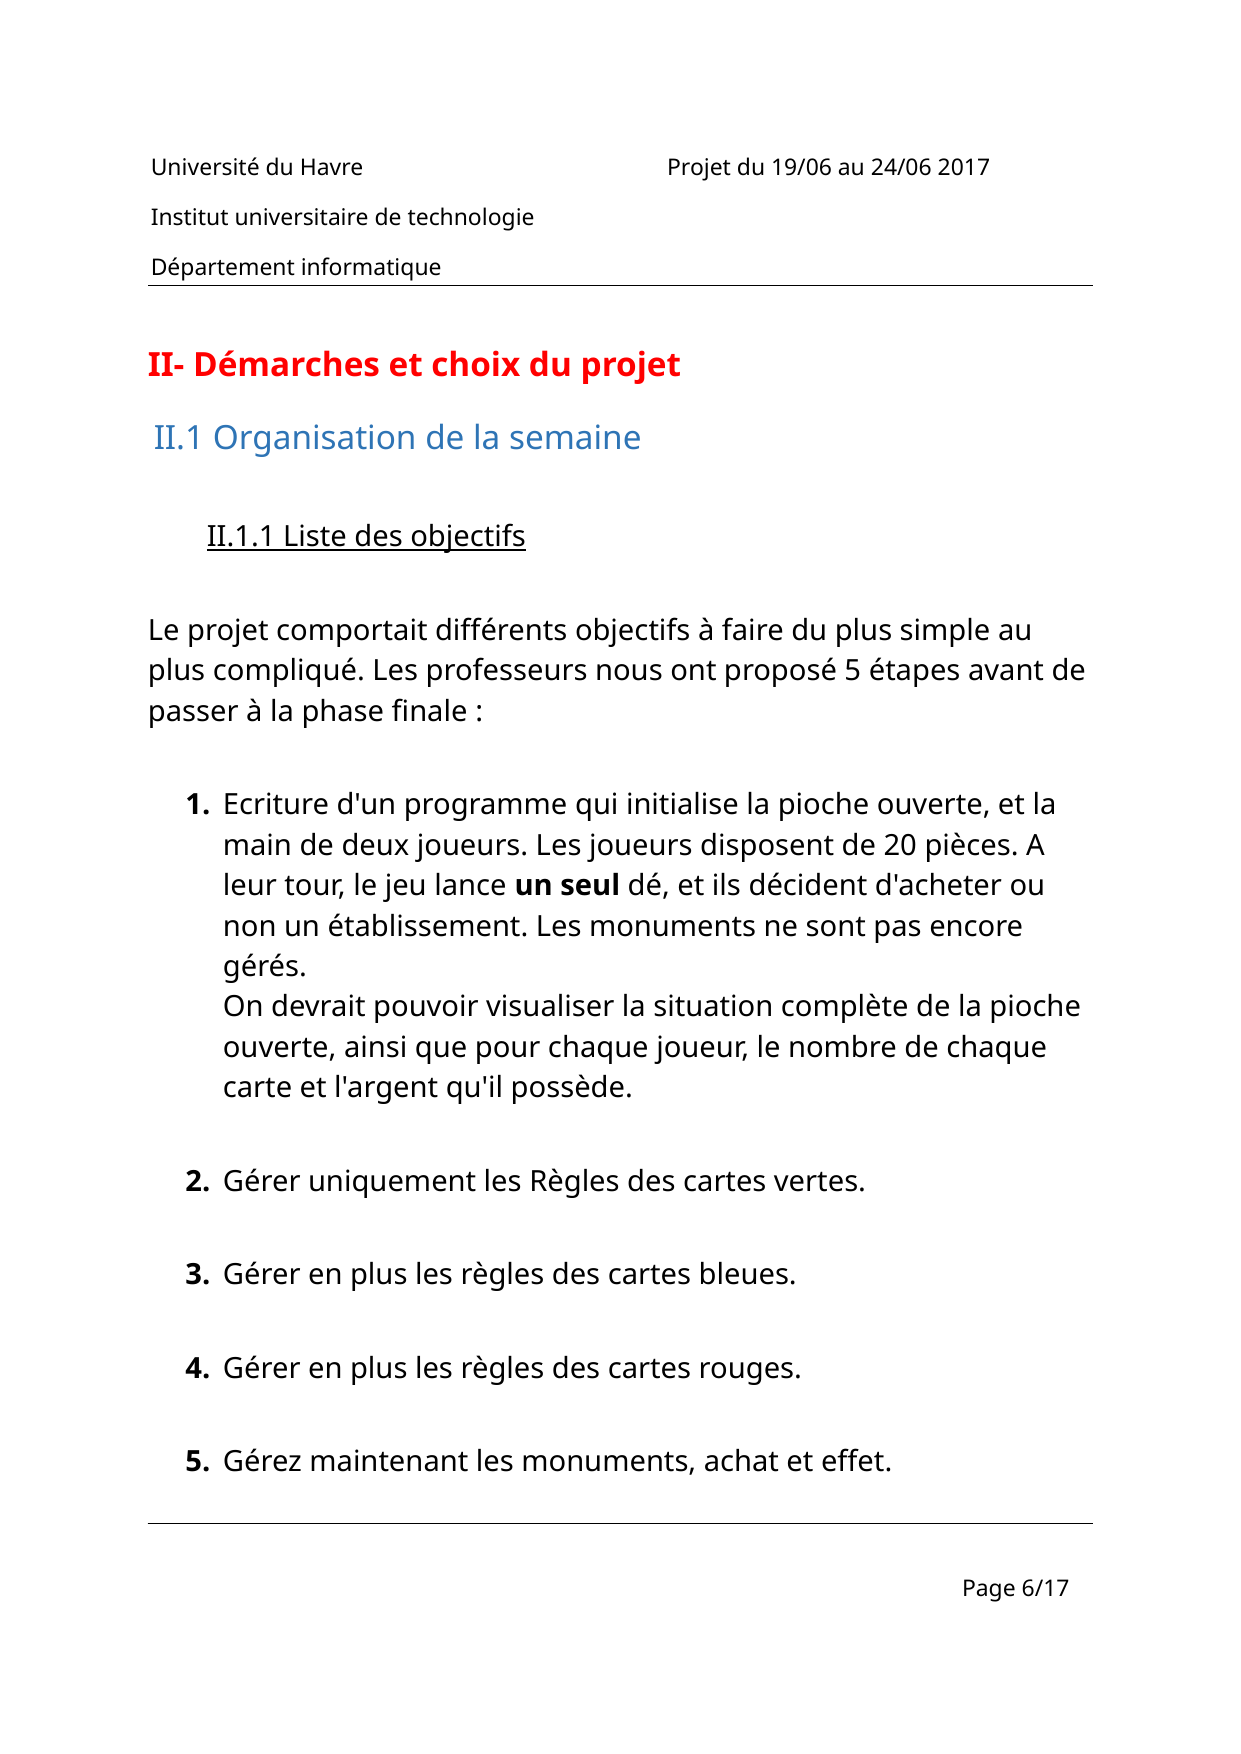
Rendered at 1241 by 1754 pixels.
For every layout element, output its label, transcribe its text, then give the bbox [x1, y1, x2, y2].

subtitle Le projet comportait différents objectifs à faire du plus simple au plus compliqué. Les professeurs nous ont proposé 5 étapes avant de passer à la phase finale : [148, 609, 1093, 730]
subtitle Gérez maintenant les monuments, achat et effet. [185, 1441, 1093, 1480]
subtitle Gérer en plus les règles des cartes rouges. [185, 1347, 1093, 1387]
subtitle Ecriture d'un programme qui initialise la pioche ouverte, et la main de deux joueurs. Les joueurs disposent de 20 pièces. A leur tour, le jeu lance un seul dé, et ils décident d'acheter ou non un établissement. Les monuments ne sont pas encore gérés. On devrait pouvoir visualiser la situation complète de la pioche ouverte, ainsi que pour chaque joueur, le nombre de chaque carte et l'argent qu'il possède. [185, 783, 1093, 1106]
subtitle II- Démarches et choix du projet [148, 340, 1093, 386]
subtitle Gérer en plus les règles des cartes bleues. [185, 1253, 1093, 1293]
subtitle II.1 Organisation de la semaine [148, 414, 1093, 459]
subtitle Gérer uniquement les Règles des cartes vertes. [185, 1160, 1093, 1200]
subtitle II.1.1 Liste des objectifs [148, 516, 1093, 555]
